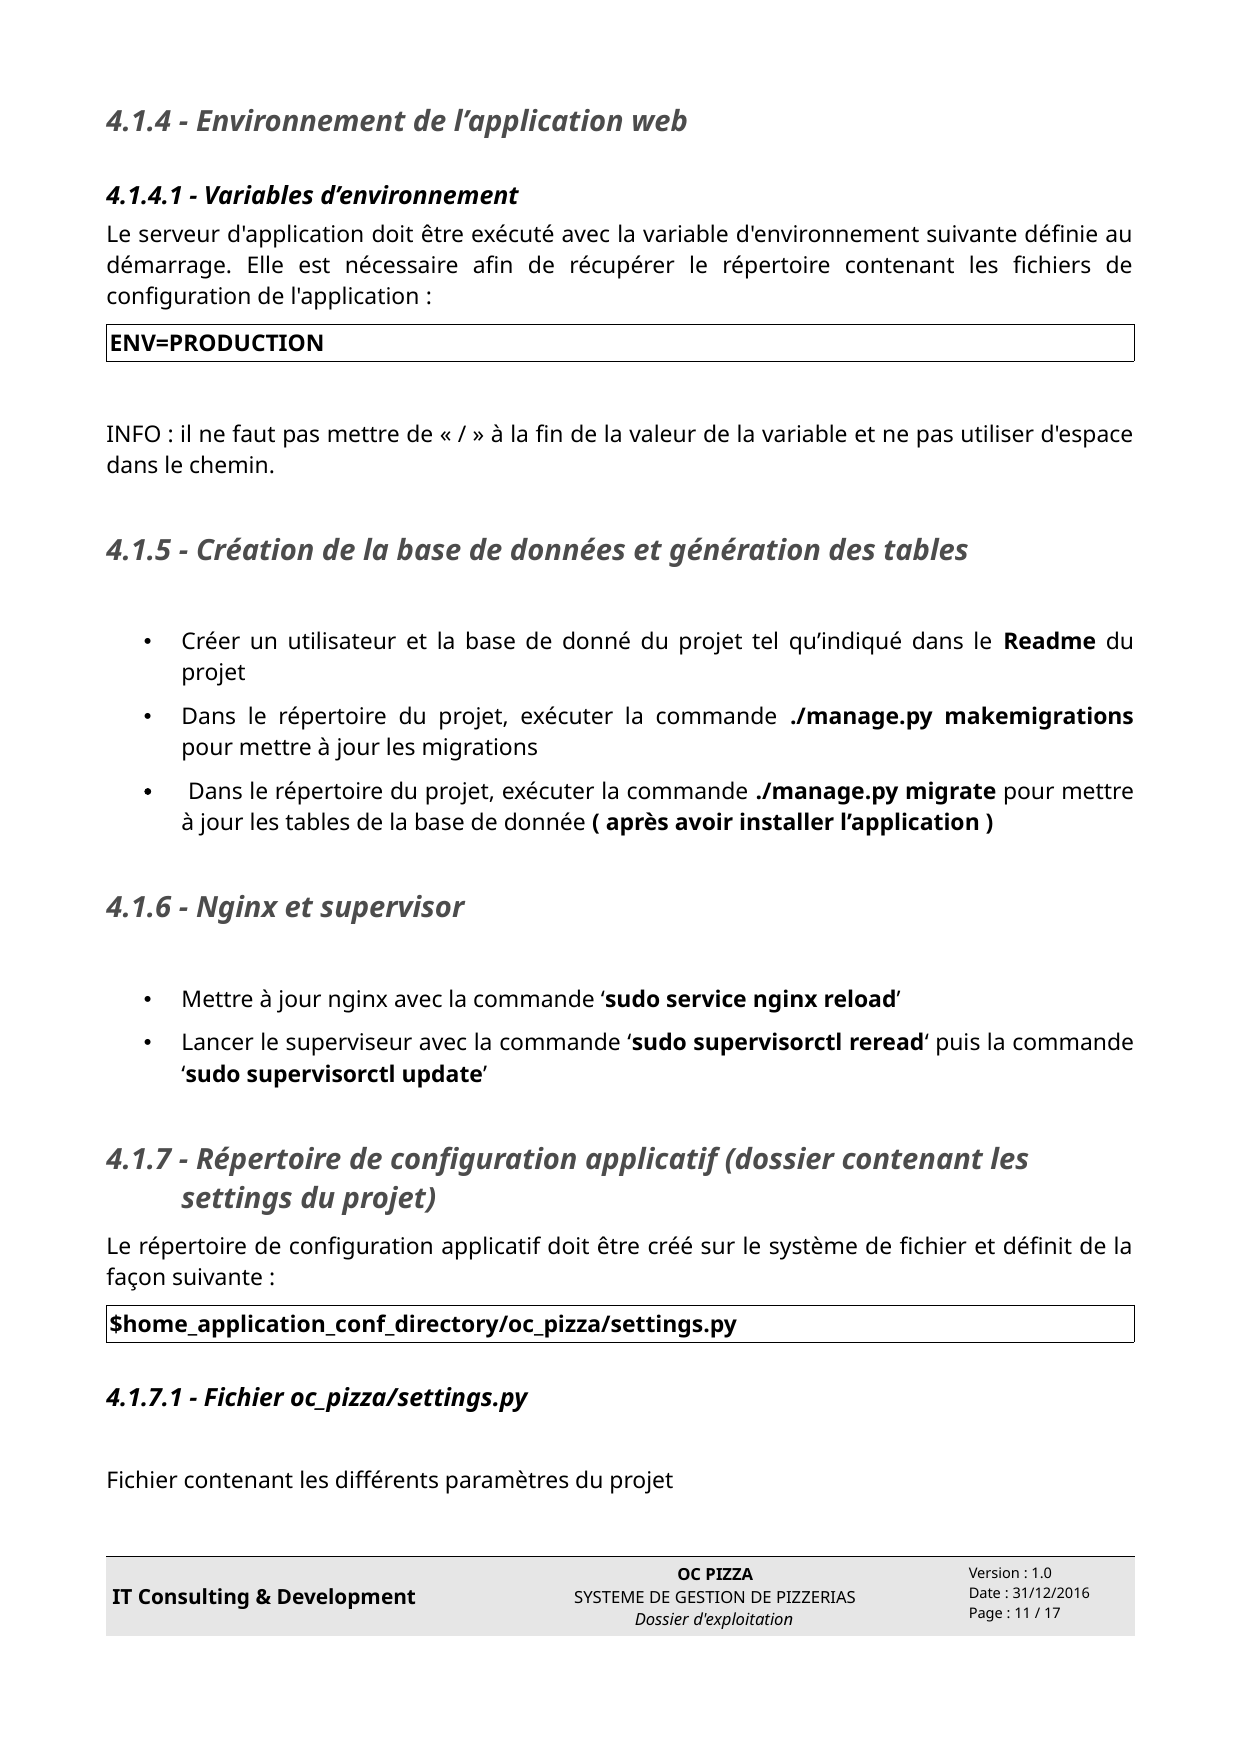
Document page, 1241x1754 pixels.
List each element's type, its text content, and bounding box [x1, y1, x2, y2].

text Fichier contenant les différents paramètres du projet [106, 1464, 1134, 1495]
list Dans le répertoire du projet, exécuter la commande ./manage.py makemigrations pour mettre à jour les migrations [144, 700, 1134, 763]
list Mettre à jour nginx avec la commande ‘sudo service nginx reload’ [144, 983, 1134, 1014]
list Lancer le superviseur avec la commande ‘sudo supervisorctl reread‘ puis la commande ‘sudo supervisorctl update’ [144, 1026, 1134, 1089]
list Dans le répertoire du projet, exécuter la commande ./manage.py migrate pour mettre à jour les tables de la base de donnée ( après avoir installer l’application ) [144, 775, 1134, 838]
subtitle Création de la base de données et génération des tables [106, 529, 1134, 569]
text ENV=PRODUCTION [107, 325, 1134, 361]
subtitle Environnement de l’application web [106, 100, 1134, 140]
text Le répertoire de configuration applicatif doit être créé sur le système de fichier et définit de la façon suivante : [106, 1230, 1134, 1292]
text INFO : il ne faut pas mettre de « / » à la fin de la valeur de la variable et ne pas utiliser d'espace dans le chemin. [106, 418, 1134, 480]
list Créer un utilisateur et la base de donné du projet tel qu’indiqué dans le Readme du projet [144, 625, 1134, 688]
subtitle Répertoire de configuration applicatif (dossier contenant les settings du projet) [106, 1138, 1134, 1217]
text $home_application_conf_directory/oc_pizza/settings.py [107, 1306, 1134, 1342]
subtitle Nginx et supervisor [106, 887, 1134, 926]
subtitle Variables d’environnement [106, 177, 1134, 212]
text Le serveur d'application doit être exécuté avec la variable d'environnement suivante définie au démarrage. Elle est nécessaire afin de récupérer le répertoire contenant les fichiers de configuration de l'application : [106, 218, 1134, 312]
subtitle Fichier oc_pizza/settings.py [106, 1379, 1134, 1414]
